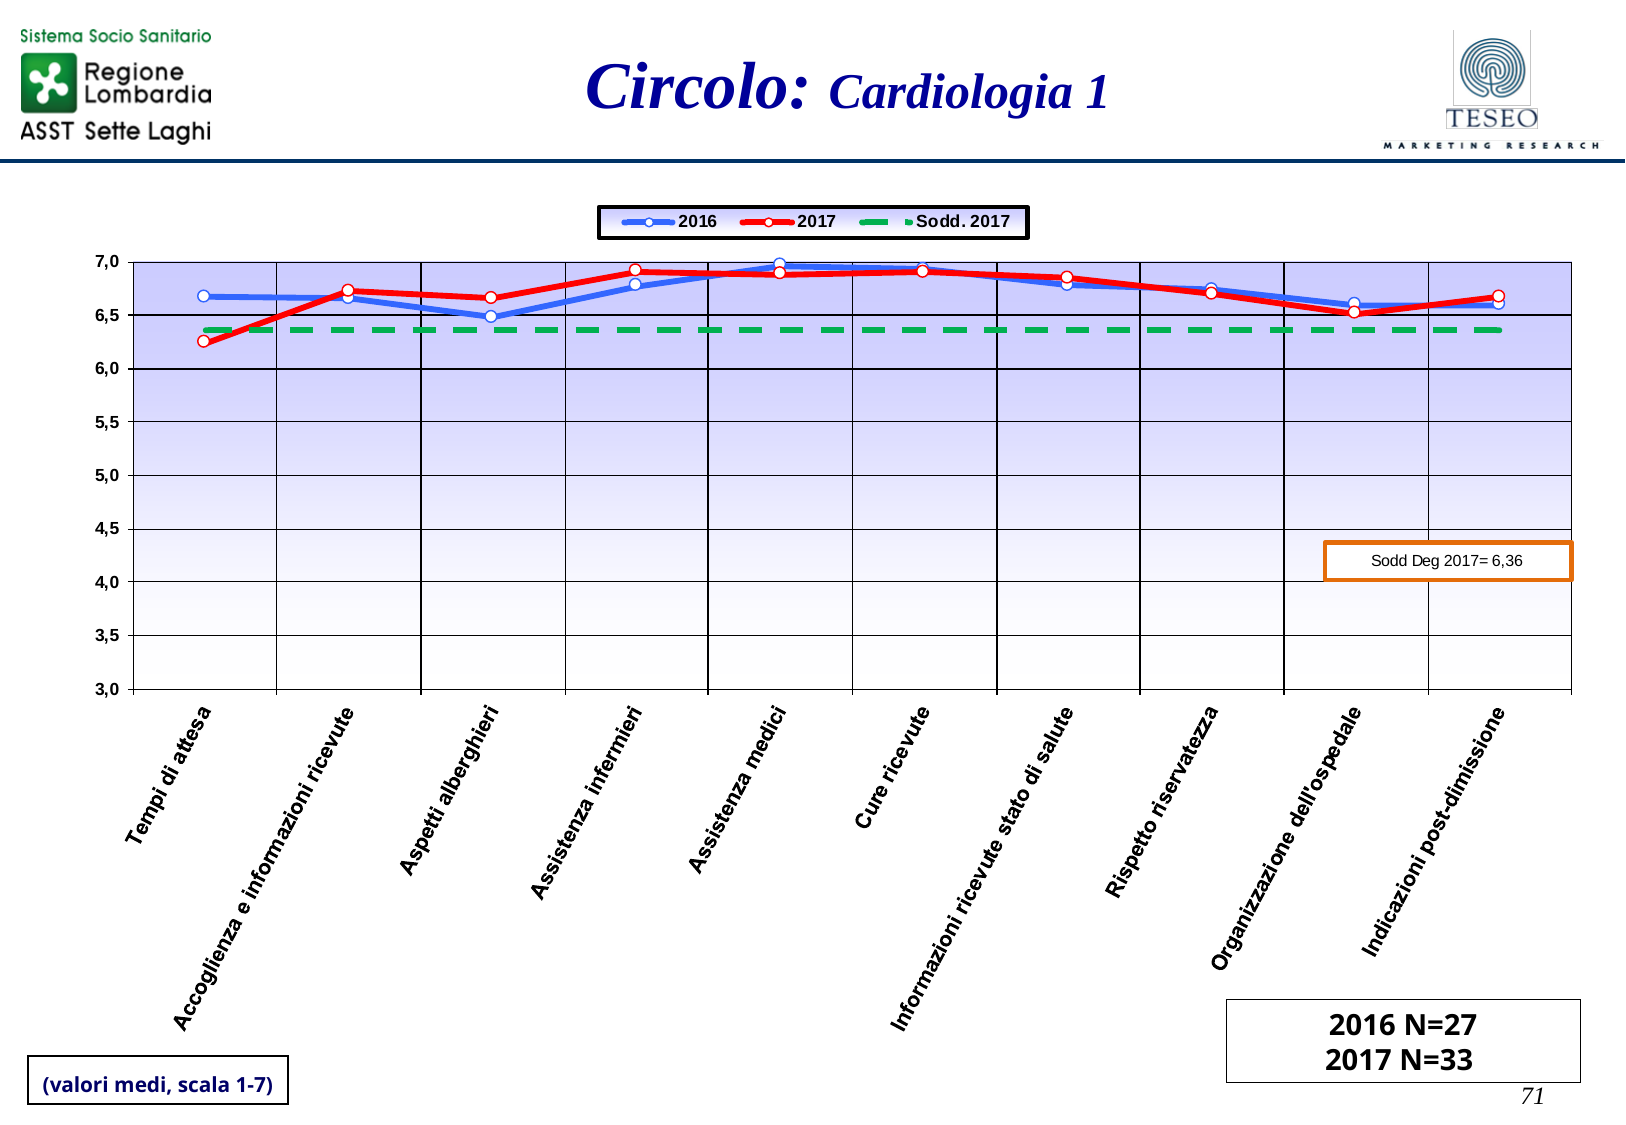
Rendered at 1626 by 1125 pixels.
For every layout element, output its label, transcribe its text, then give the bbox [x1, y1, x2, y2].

picture [1381, 30, 1604, 149]
text_box 2016 N=27 2017 N=33 [1226, 999, 1581, 1083]
picture [21, 26, 211, 148]
text_box (valori medi, scala 1-7) [27, 1056, 288, 1105]
picture [49, 194, 1576, 1063]
text_box Circolo: Cardiologia 1 [304, 19, 1392, 144]
